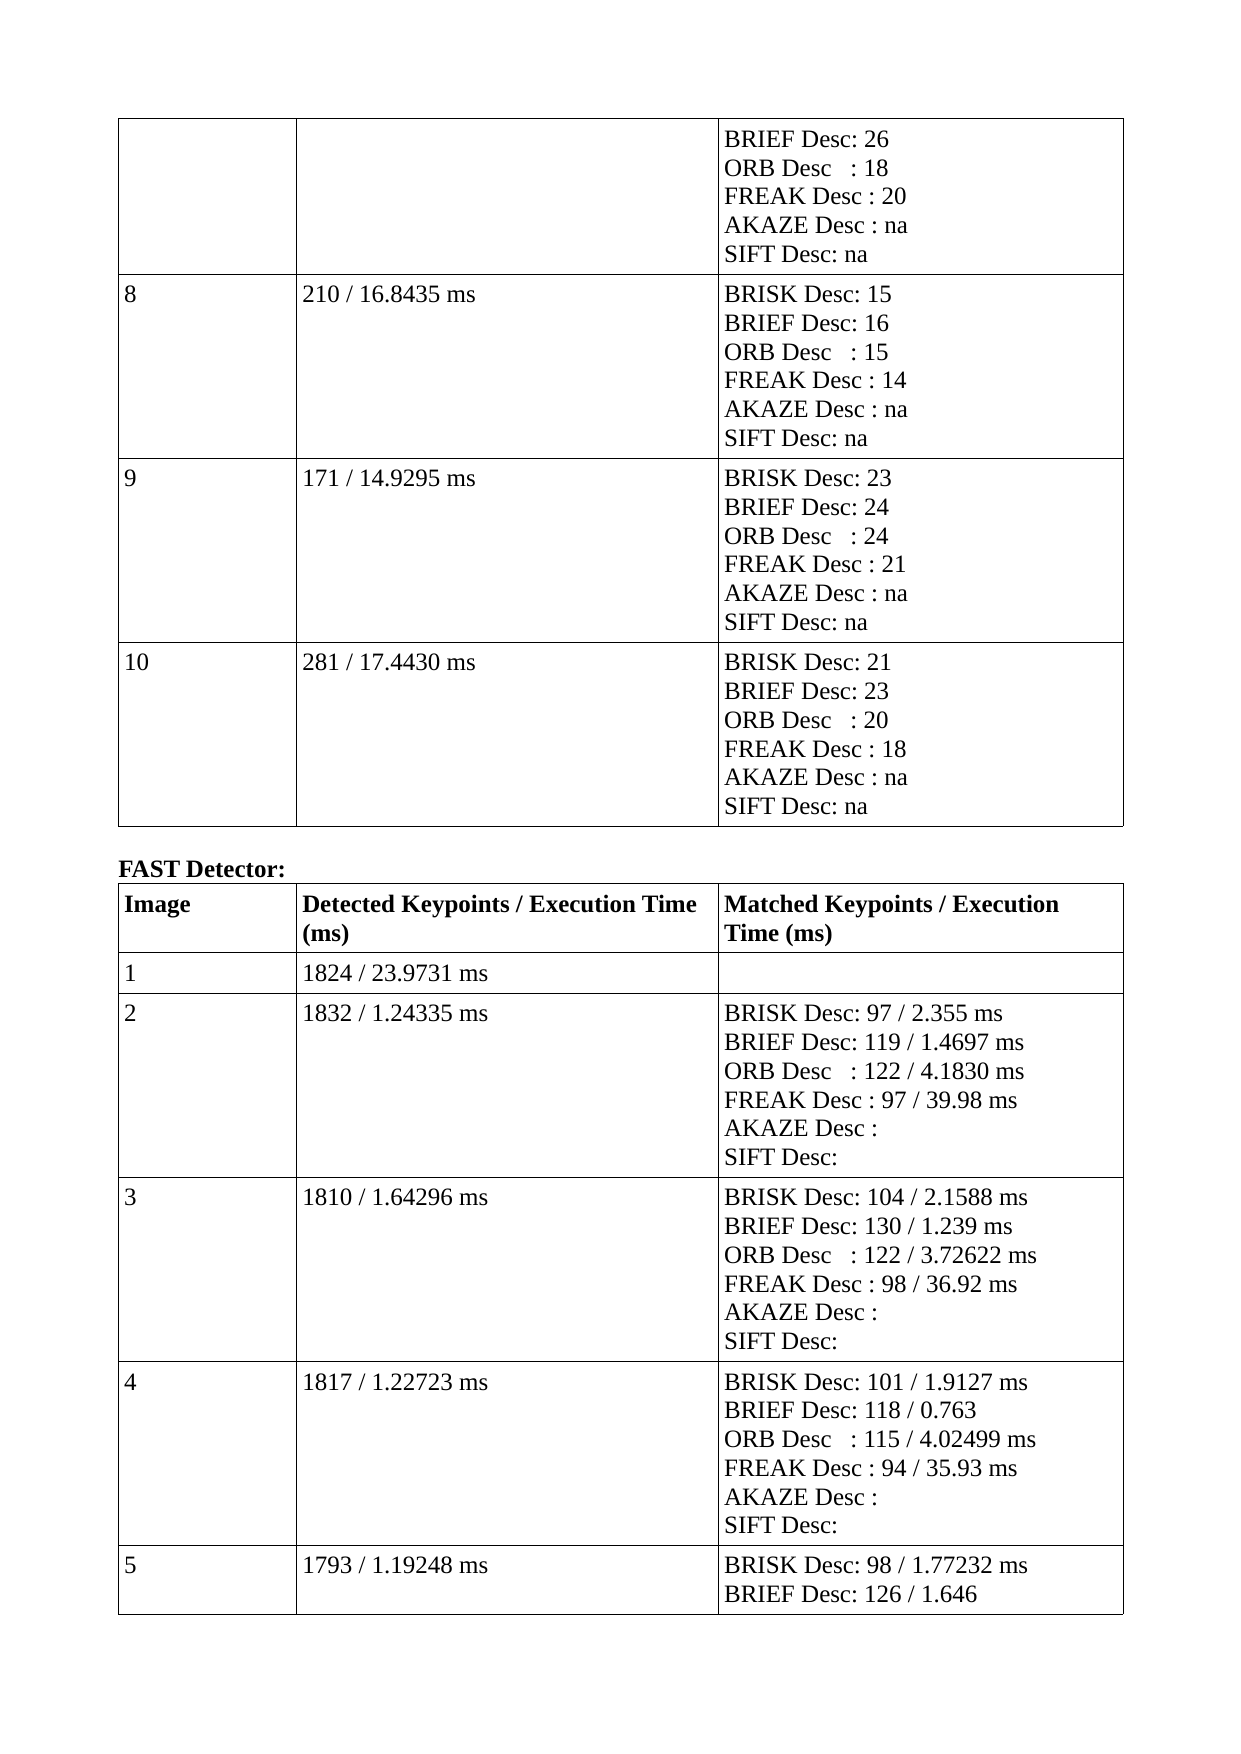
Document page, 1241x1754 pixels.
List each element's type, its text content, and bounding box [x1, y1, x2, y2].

table_cell 1793 / 1.19248 ms [297, 1546, 718, 1614]
table_cell 1824 / 23.9731 ms [297, 953, 718, 993]
table_cell BRISK Desc: 98 / 1.77232 ms BRIEF Desc: 126 / 1.646 [719, 1546, 1123, 1614]
table_cell [119, 119, 296, 273]
table_cell [719, 953, 1123, 993]
table_cell 3 [119, 1178, 296, 1361]
table_cell 8 [119, 275, 296, 457]
table_cell 1817 / 1.22723 ms [297, 1362, 718, 1545]
table_cell 1832 / 1.24335 ms [297, 994, 718, 1177]
table_cell 9 [119, 459, 296, 642]
table_cell 2 [119, 994, 296, 1177]
table_header Image [119, 884, 296, 952]
table_cell BRISK Desc: 97 / 2.355 ms BRIEF Desc: 119 / 1.4697 ms ORB Desc : 122 / 4.1830 ms FREAK Desc : 97 / 39.98 ms AKAZE Desc : SIFT Desc: [719, 994, 1123, 1177]
table_cell 4 [119, 1362, 296, 1545]
table_cell 5 [119, 1546, 296, 1614]
table_cell BRIEF Desc: 26 ORB Desc : 18 FREAK Desc : 20 AKAZE Desc : na SIFT Desc: na [719, 119, 1123, 273]
table_cell 10 [119, 643, 296, 826]
table_header Detected Keypoints / Execution Time (ms) [297, 884, 718, 952]
table_cell BRISK Desc: 101 / 1.9127 ms BRIEF Desc: 118 / 0.763 ORB Desc : 115 / 4.02499 ms FREAK Desc : 94 / 35.93 ms AKAZE Desc : SIFT Desc: [719, 1362, 1123, 1545]
table_cell BRISK Desc: 23 BRIEF Desc: 24 ORB Desc : 24 FREAK Desc : 21 AKAZE Desc : na SIFT Desc: na [719, 459, 1123, 642]
text FAST Detector: [118, 854, 1122, 883]
table_cell 281 / 17.4430 ms [297, 643, 718, 826]
table_cell 171 / 14.9295 ms [297, 459, 718, 642]
table_cell BRISK Desc: 15 BRIEF Desc: 16 ORB Desc : 15 FREAK Desc : 14 AKAZE Desc : na SIFT Desc: na [719, 275, 1123, 457]
table_cell 210 / 16.8435 ms [297, 275, 718, 457]
table_cell BRISK Desc: 21 BRIEF Desc: 23 ORB Desc : 20 FREAK Desc : 18 AKAZE Desc : na SIFT Desc: na [719, 643, 1123, 826]
table_cell BRISK Desc: 104 / 2.1588 ms BRIEF Desc: 130 / 1.239 ms ORB Desc : 122 / 3.72622 ms FREAK Desc : 98 / 36.92 ms AKAZE Desc : SIFT Desc: [719, 1178, 1123, 1361]
table_header Matched Keypoints / Execution Time (ms) [719, 884, 1123, 952]
table_cell 1810 / 1.64296 ms [297, 1178, 718, 1361]
table_cell [297, 119, 718, 273]
table_cell 1 [119, 953, 296, 993]
